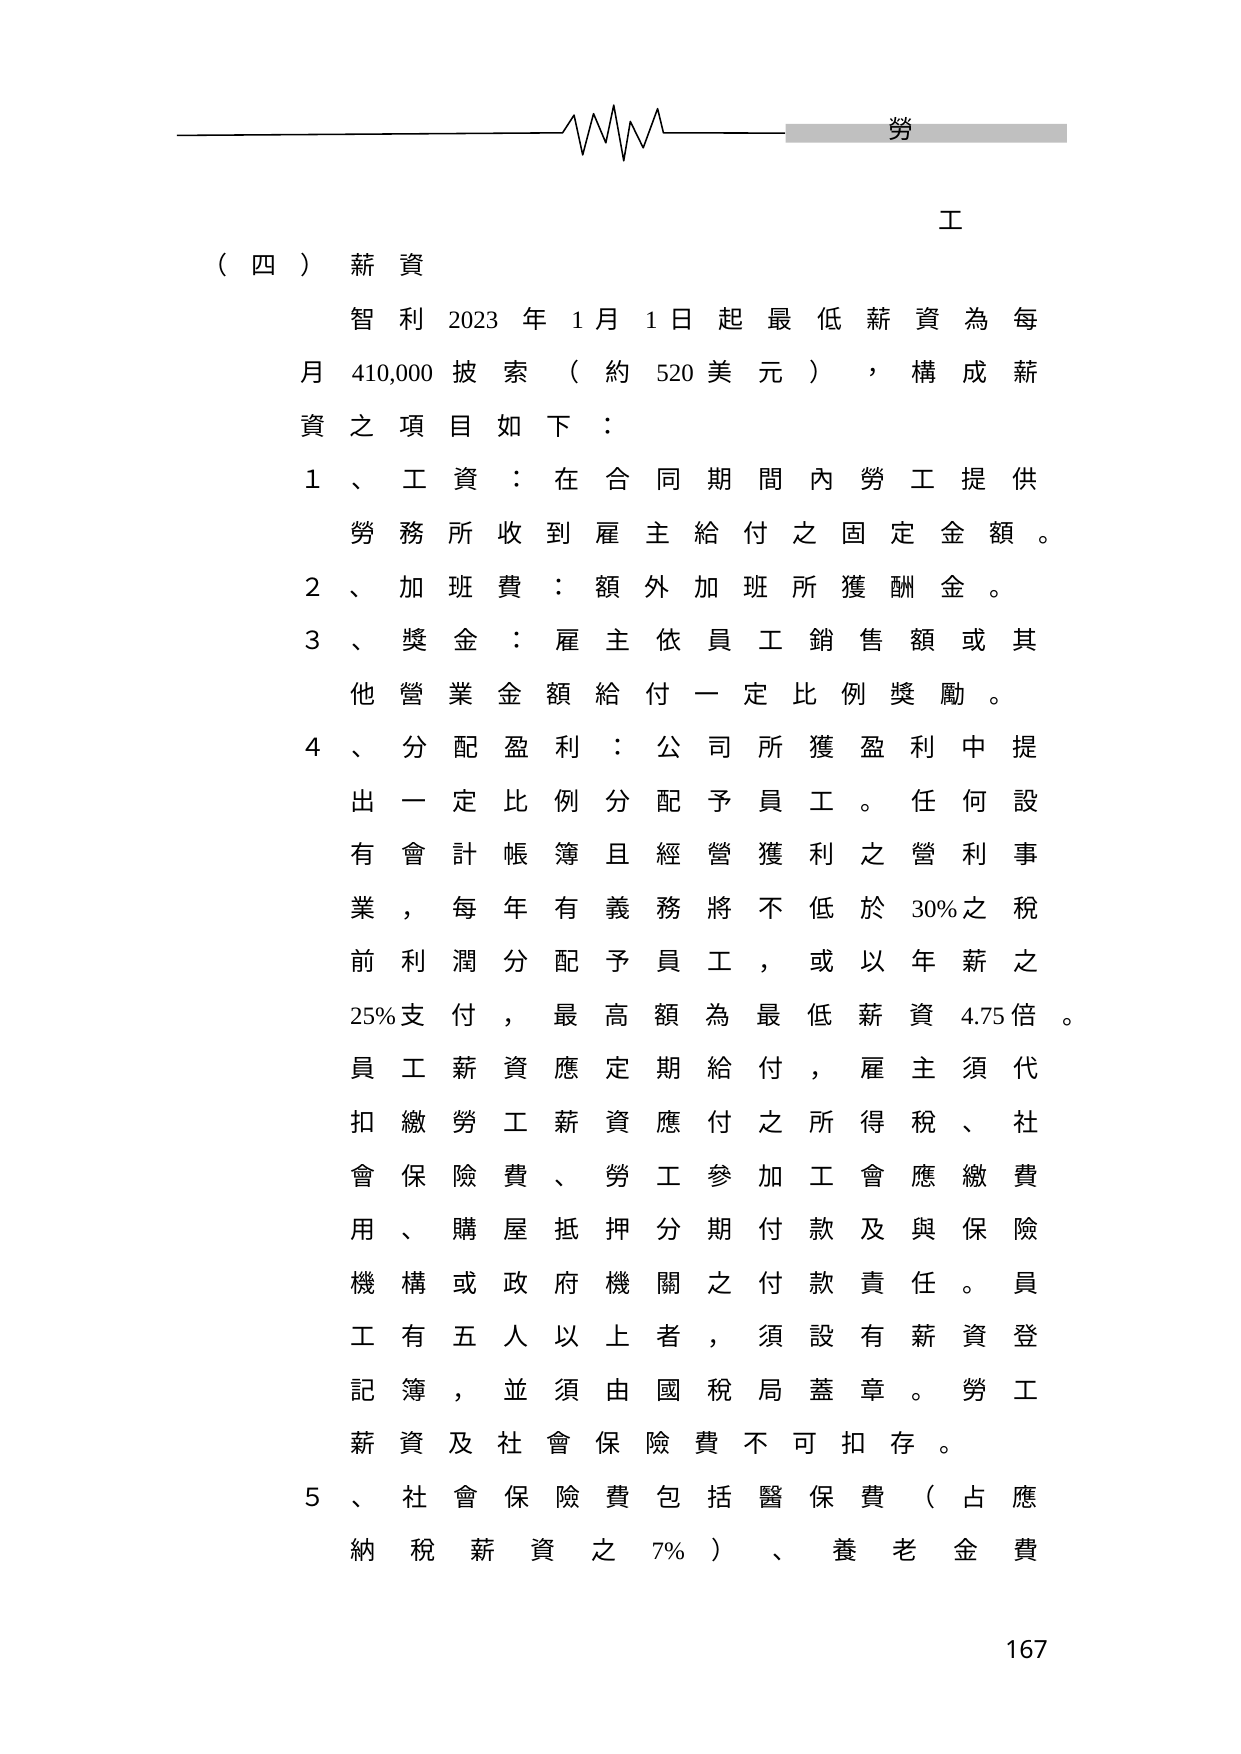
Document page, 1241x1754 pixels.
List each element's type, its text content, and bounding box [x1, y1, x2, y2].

text （四）薪資 [202, 237, 1063, 291]
text ５、社會保險費包括醫保費（占應納稅薪資之7%）、養老金費 [276, 1469, 1063, 1576]
text 智利2023年1月1日起最低薪資為每月410,000披索（約520美元），構成薪資之項目如下： [276, 291, 1063, 451]
text ２、加班費：額外加班所獲酬金。 [276, 558, 1063, 612]
text ３、獎金：雇主依員工銷售額或其他營業金額給付一定比例獎勵。 [276, 612, 1063, 719]
text １、工資：在合同期間內勞工提供勞務所收到雇主給付之固定金額。 [276, 451, 1063, 558]
text ４、分配盈利：公司所獲盈利中提出一定比例分配予員工。任何設有會計帳簿且經營獲利之營利事業，每年有義務將不低於30%之稅前利潤分配予員工，或以年薪之25%支付，最高額為最低薪資4.75倍。員工薪資應定期給付，雇主須代扣繳勞工薪資應付之所得稅、社會保險費、勞工參加工會應繳費用、購屋抵押分期付款及與保險機構或政府機關之付款責任。員工有五人以上者，須設有薪資登記簿，並須由國稅局蓋章。勞工薪資及社會保險費不可扣存。 [276, 719, 1063, 1469]
